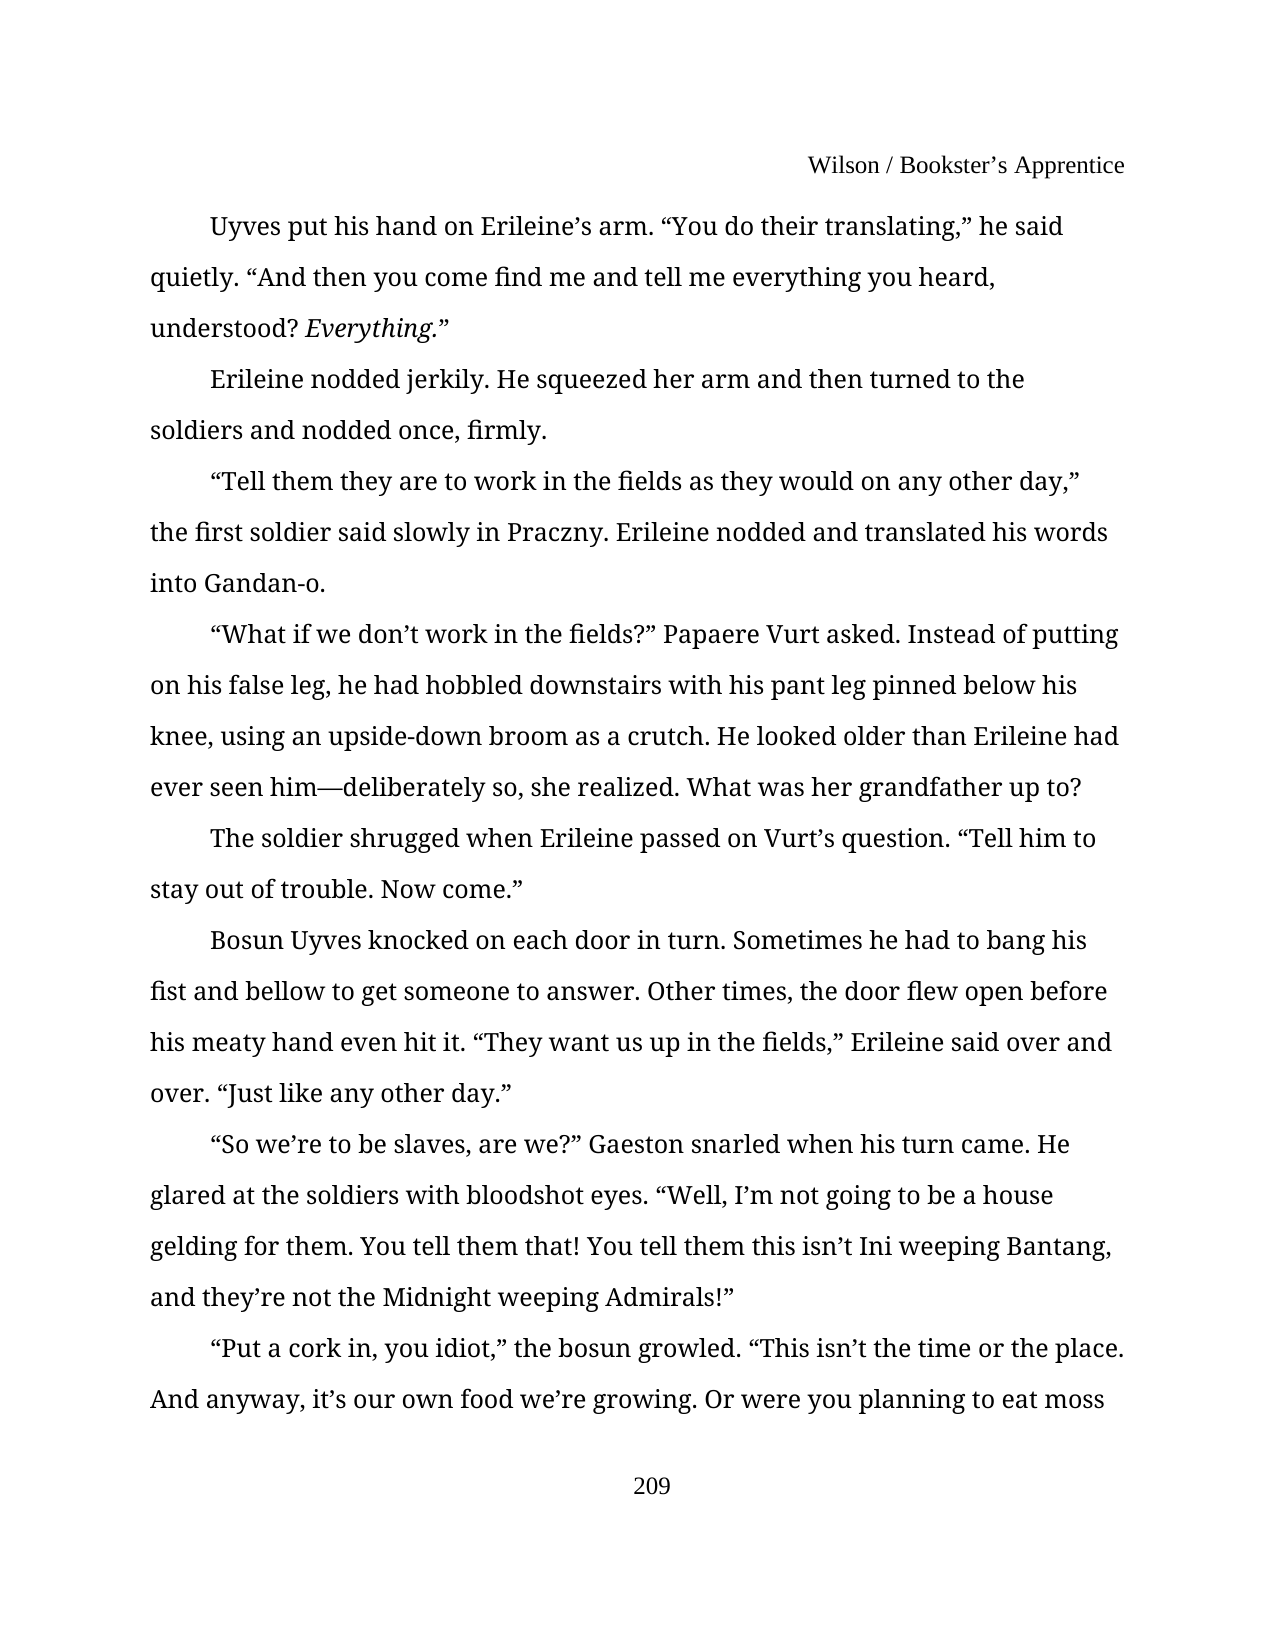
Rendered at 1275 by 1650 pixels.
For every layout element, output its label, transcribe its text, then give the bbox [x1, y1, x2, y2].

text Uyves put his hand on Erileine’s arm. “You do their translating,” he said quietly. “And then you come find me and tell me everything you heard, understood? Everything.” [150, 208, 1125, 344]
text Erileine nodded jerkily. He squeezed her arm and then turned to the soldiers and nodded once, firmly. [150, 361, 1125, 446]
text The soldier shrugged when Erileine passed on Vurt’s question. “Tell him to stay out of trouble. Now come.” [150, 821, 1125, 906]
text “What if we don’t work in the fields?” Papaere Vurt asked. Instead of putting on his false leg, he had hobbled downstairs with his pant leg pinned below his knee, using an upside-down broom as a crutch. He looked older than Erileine had ever seen him—deliberately so, she realized. What was her grandfather up to? [150, 617, 1125, 804]
text “So we’re to be slaves, are we?” Gaeston snarled when his turn came. He glared at the soldiers with bloodshot eyes. “Well, I’m not going to be a house gelding for them. You tell them that! You tell them this isn’t Ini weeping Bantang, and they’re not the Midnight weeping Admirals!” [150, 1127, 1125, 1314]
text Bosun Uyves knocked on each door in turn. Sometimes he had to bang his fist and bellow to get someone to answer. Other times, the door flew open before his meaty hand even hit it. “They want us up in the fields,” Erileine said over and over. “Just like any other day.” [150, 923, 1125, 1110]
text “Put a cork in, you idiot,” the bosun growled. “This isn’t the time or the place. And anyway, it’s our own food we’re growing. Or were you planning to eat moss [150, 1331, 1125, 1416]
text “Tell them they are to work in the fields as they would on any other day,” the first soldier said slowly in Praczny. Erileine nodded and translated his words into Gandan-o. [150, 463, 1125, 599]
